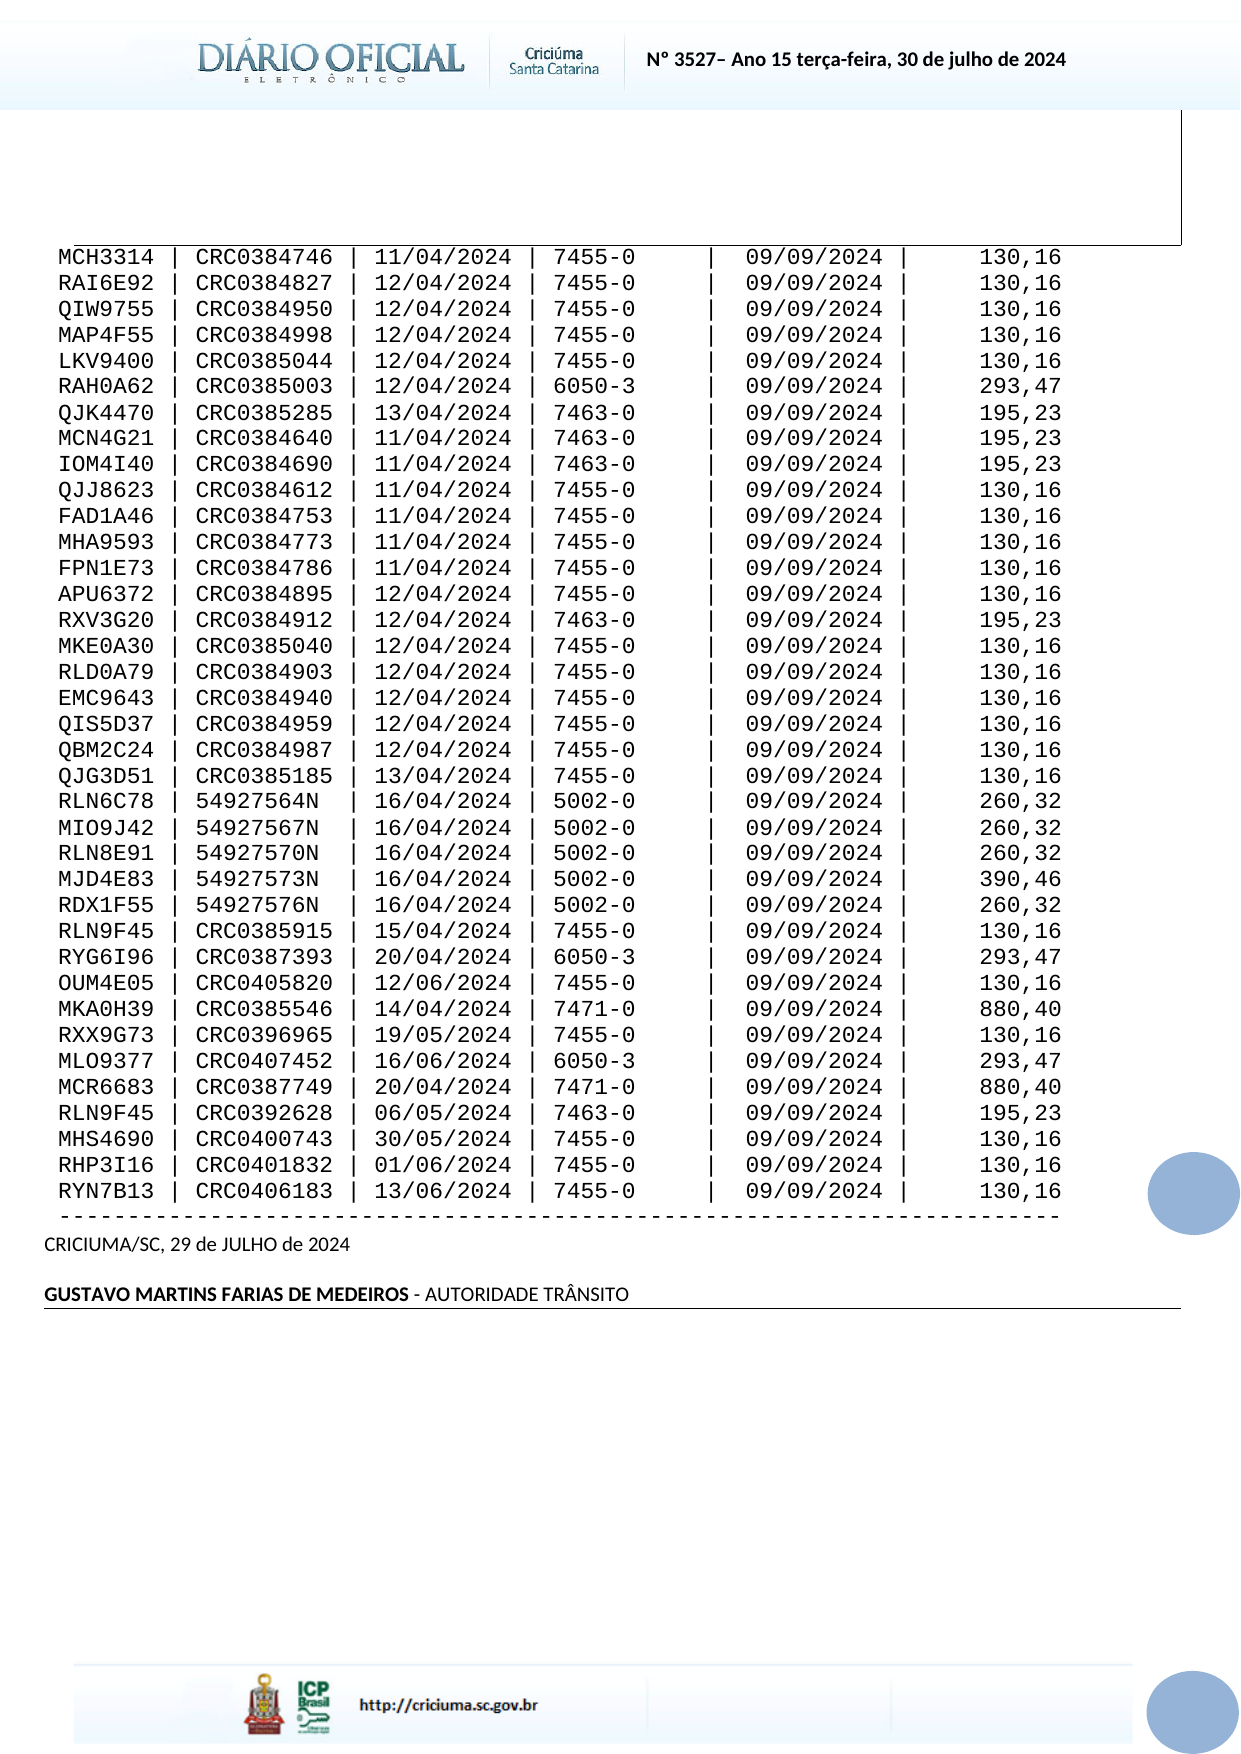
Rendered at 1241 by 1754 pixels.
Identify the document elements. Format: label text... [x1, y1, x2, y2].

text IOM4I40 | CRC0384690 | 11/04/2024 | 7463-0 | 09/09/2024 | 195,23 [44, 453, 1181, 479]
text RLN8E91 | 54927570N | 16/04/2024 | 5002-0 | 09/09/2024 | 260,32 [44, 842, 1181, 868]
text OUM4E05 | CRC0405820 | 12/06/2024 | 7455-0 | 09/09/2024 | 130,16 [44, 971, 1181, 997]
text RAH0A62 | CRC0385003 | 12/04/2024 | 6050-3 | 09/09/2024 | 293,47 [44, 375, 1181, 401]
text MIO9J42 | 54927567N | 16/04/2024 | 5002-0 | 09/09/2024 | 260,32 [44, 816, 1181, 842]
text LKV9400 | CRC0385044 | 12/04/2024 | 7455-0 | 09/09/2024 | 130,16 [44, 349, 1181, 375]
text QIS5D37 | CRC0384959 | 12/04/2024 | 7455-0 | 09/09/2024 | 130,16 [44, 712, 1181, 738]
text RXV3G20 | CRC0384912 | 12/04/2024 | 7463-0 | 09/09/2024 | 195,23 [44, 608, 1181, 634]
text QJG3D51 | CRC0385185 | 13/04/2024 | 7455-0 | 09/09/2024 | 130,16 [44, 764, 1181, 790]
text RYG6I96 | CRC0387393 | 20/04/2024 | 6050-3 | 09/09/2024 | 293,47 [44, 946, 1181, 971]
text RLN9F45 | CRC0385915 | 15/04/2024 | 7455-0 | 09/09/2024 | 130,16 [44, 919, 1181, 946]
text RHP3I16 | CRC0401832 | 01/06/2024 | 7455-0 | 09/09/2024 | 130,16 [44, 1153, 1180, 1179]
text RXX9G73 | CRC0396965 | 19/05/2024 | 7455-0 | 09/09/2024 | 130,16 [44, 1023, 1181, 1049]
text QBM2C24 | CRC0384987 | 12/04/2024 | 7455-0 | 09/09/2024 | 130,16 [44, 738, 1181, 764]
text FPN1E73 | CRC0384786 | 11/04/2024 | 7455-0 | 09/09/2024 | 130,16 [44, 556, 1181, 582]
text MHA9593 | CRC0384773 | 11/04/2024 | 7455-0 | 09/09/2024 | 130,16 [44, 531, 1181, 556]
text GUSTAVO MARTINS FARIAS DE MEDEIROS - AUTORIDADE TRÂNSITO [44, 1281, 1181, 1308]
text MKA0H39 | CRC0385546 | 14/04/2024 | 7471-0 | 09/09/2024 | 880,40 [44, 997, 1181, 1023]
text MKE0A30 | CRC0385040 | 12/04/2024 | 7455-0 | 09/09/2024 | 130,16 [44, 634, 1181, 660]
text MCN4G21 | CRC0384640 | 11/04/2024 | 7463-0 | 09/09/2024 | 195,23 [44, 427, 1181, 453]
text RYN7B13 | CRC0406183 | 13/06/2024 | 7455-0 | 09/09/2024 | 130,16 [44, 1179, 1150, 1205]
text RDX1F55 | 54927576N | 16/04/2024 | 5002-0 | 09/09/2024 | 260,32 [44, 894, 1181, 919]
text FAD1A46 | CRC0384753 | 11/04/2024 | 7455-0 | 09/09/2024 | 130,16 [44, 504, 1181, 531]
text MLO9377 | CRC0407452 | 16/06/2024 | 6050-3 | 09/09/2024 | 293,47 [44, 1049, 1181, 1075]
text MCR6683 | CRC0387749 | 20/04/2024 | 7471-0 | 09/09/2024 | 880,40 [44, 1075, 1181, 1101]
text QIW9755 | CRC0384950 | 12/04/2024 | 7455-0 | 09/09/2024 | 130,16 [44, 297, 1181, 323]
text APU6372 | CRC0384895 | 12/04/2024 | 7455-0 | 09/09/2024 | 130,16 [44, 582, 1181, 608]
text RLN6C78 | 54927564N | 16/04/2024 | 5002-0 | 09/09/2024 | 260,32 [44, 790, 1181, 816]
text MAP4F55 | CRC0384998 | 12/04/2024 | 7455-0 | 09/09/2024 | 130,16 [44, 323, 1181, 349]
text RLN9F45 | CRC0392628 | 06/05/2024 | 7463-0 | 09/09/2024 | 195,23 [44, 1101, 1181, 1127]
text EMC9643 | CRC0384940 | 12/04/2024 | 7455-0 | 09/09/2024 | 130,16 [44, 686, 1181, 712]
text QJJ8623 | CRC0384612 | 11/04/2024 | 7455-0 | 09/09/2024 | 130,16 [44, 479, 1181, 504]
text CRICIUMA/SC, 29 de JULHO de 2024 [44, 1231, 1181, 1257]
text QJK4470 | CRC0385285 | 13/04/2024 | 7463-0 | 09/09/2024 | 195,23 [44, 401, 1181, 427]
text RAI6E92 | CRC0384827 | 12/04/2024 | 7455-0 | 09/09/2024 | 130,16 [44, 271, 1181, 297]
text MCH3314 | CRC0384746 | 11/04/2024 | 7455-0 | 09/09/2024 | 130,16 [44, 245, 1181, 271]
text MHS4690 | CRC0400743 | 30/05/2024 | 7455-0 | 09/09/2024 | 130,16 [44, 1127, 1181, 1153]
text ------------------------------------------------------------------------- [44, 1205, 1171, 1231]
text MJD4E83 | 54927573N | 16/04/2024 | 5002-0 | 09/09/2024 | 390,46 [44, 868, 1181, 894]
text RLD0A79 | CRC0384903 | 12/04/2024 | 7455-0 | 09/09/2024 | 130,16 [44, 660, 1181, 686]
